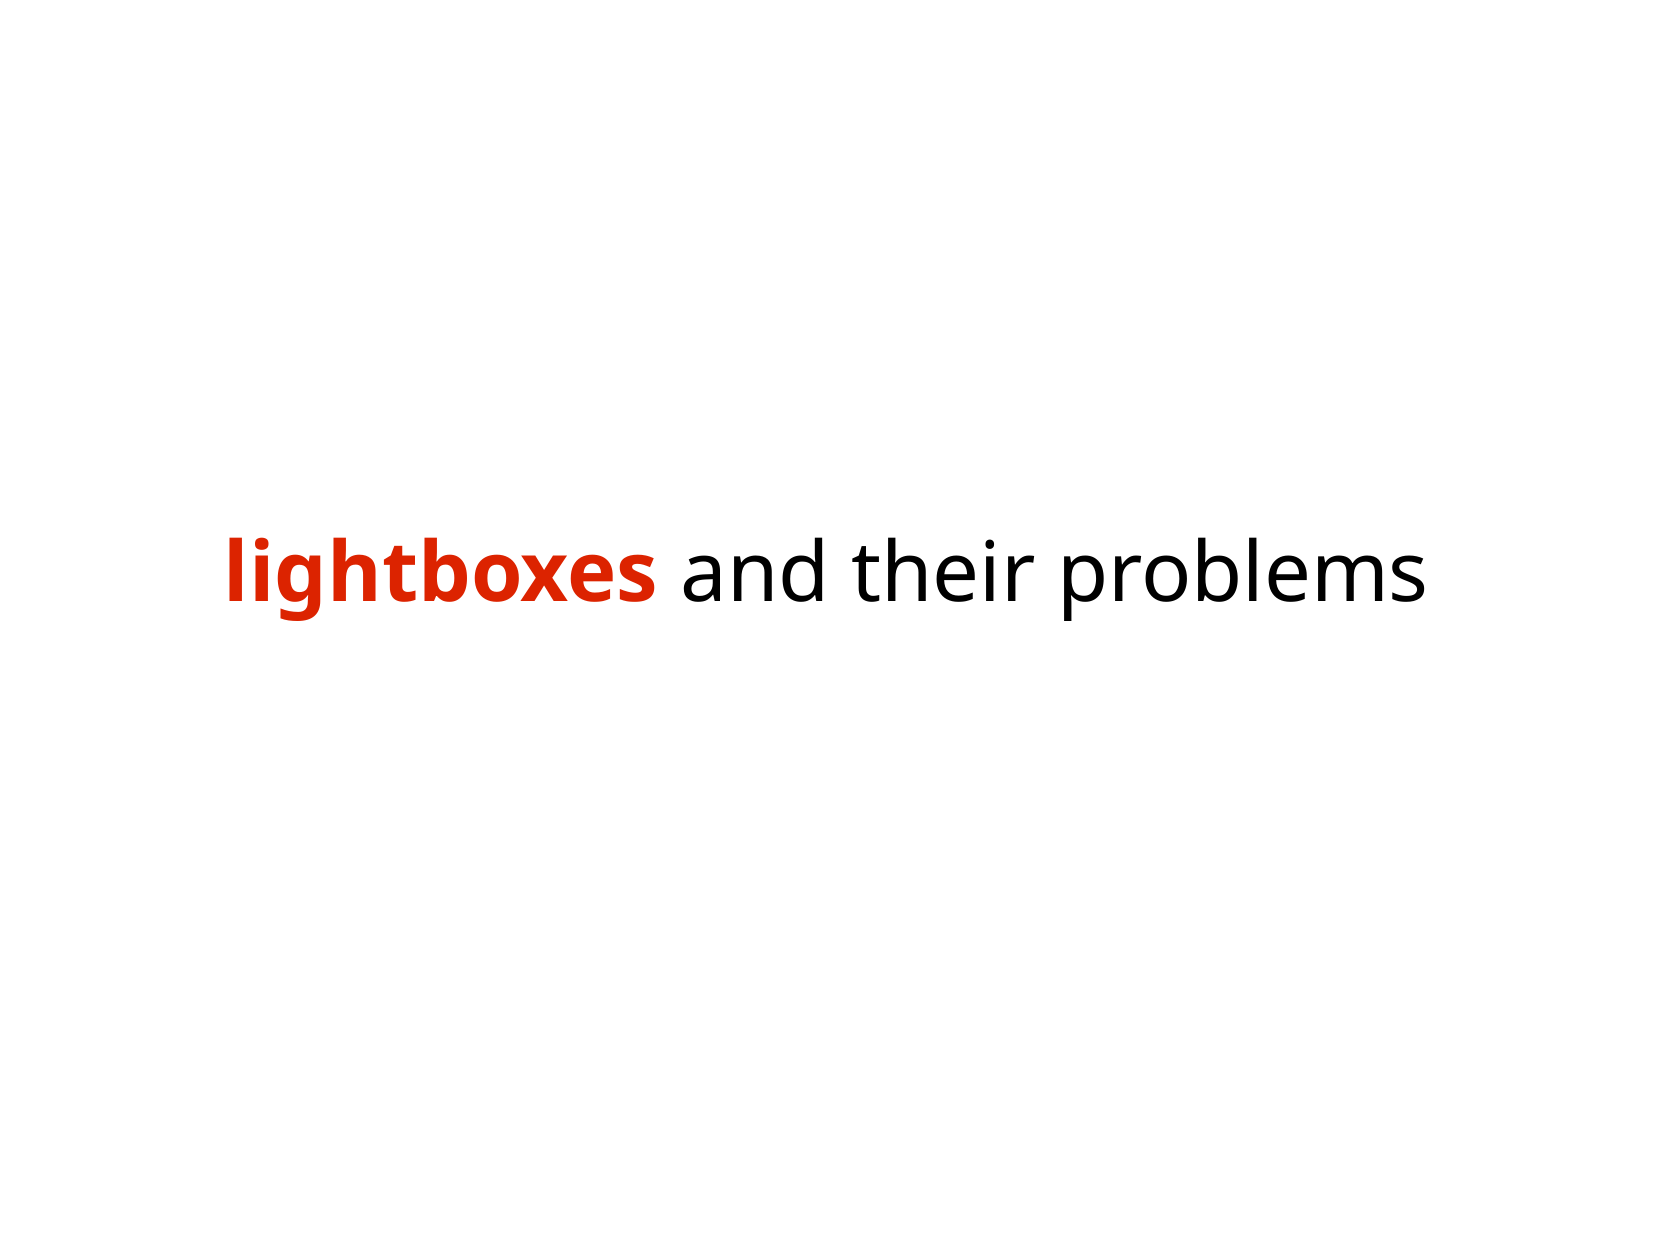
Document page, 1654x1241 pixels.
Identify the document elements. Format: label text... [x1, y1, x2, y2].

subtitle lightboxes and their problems [82, 118, 1571, 1021]
